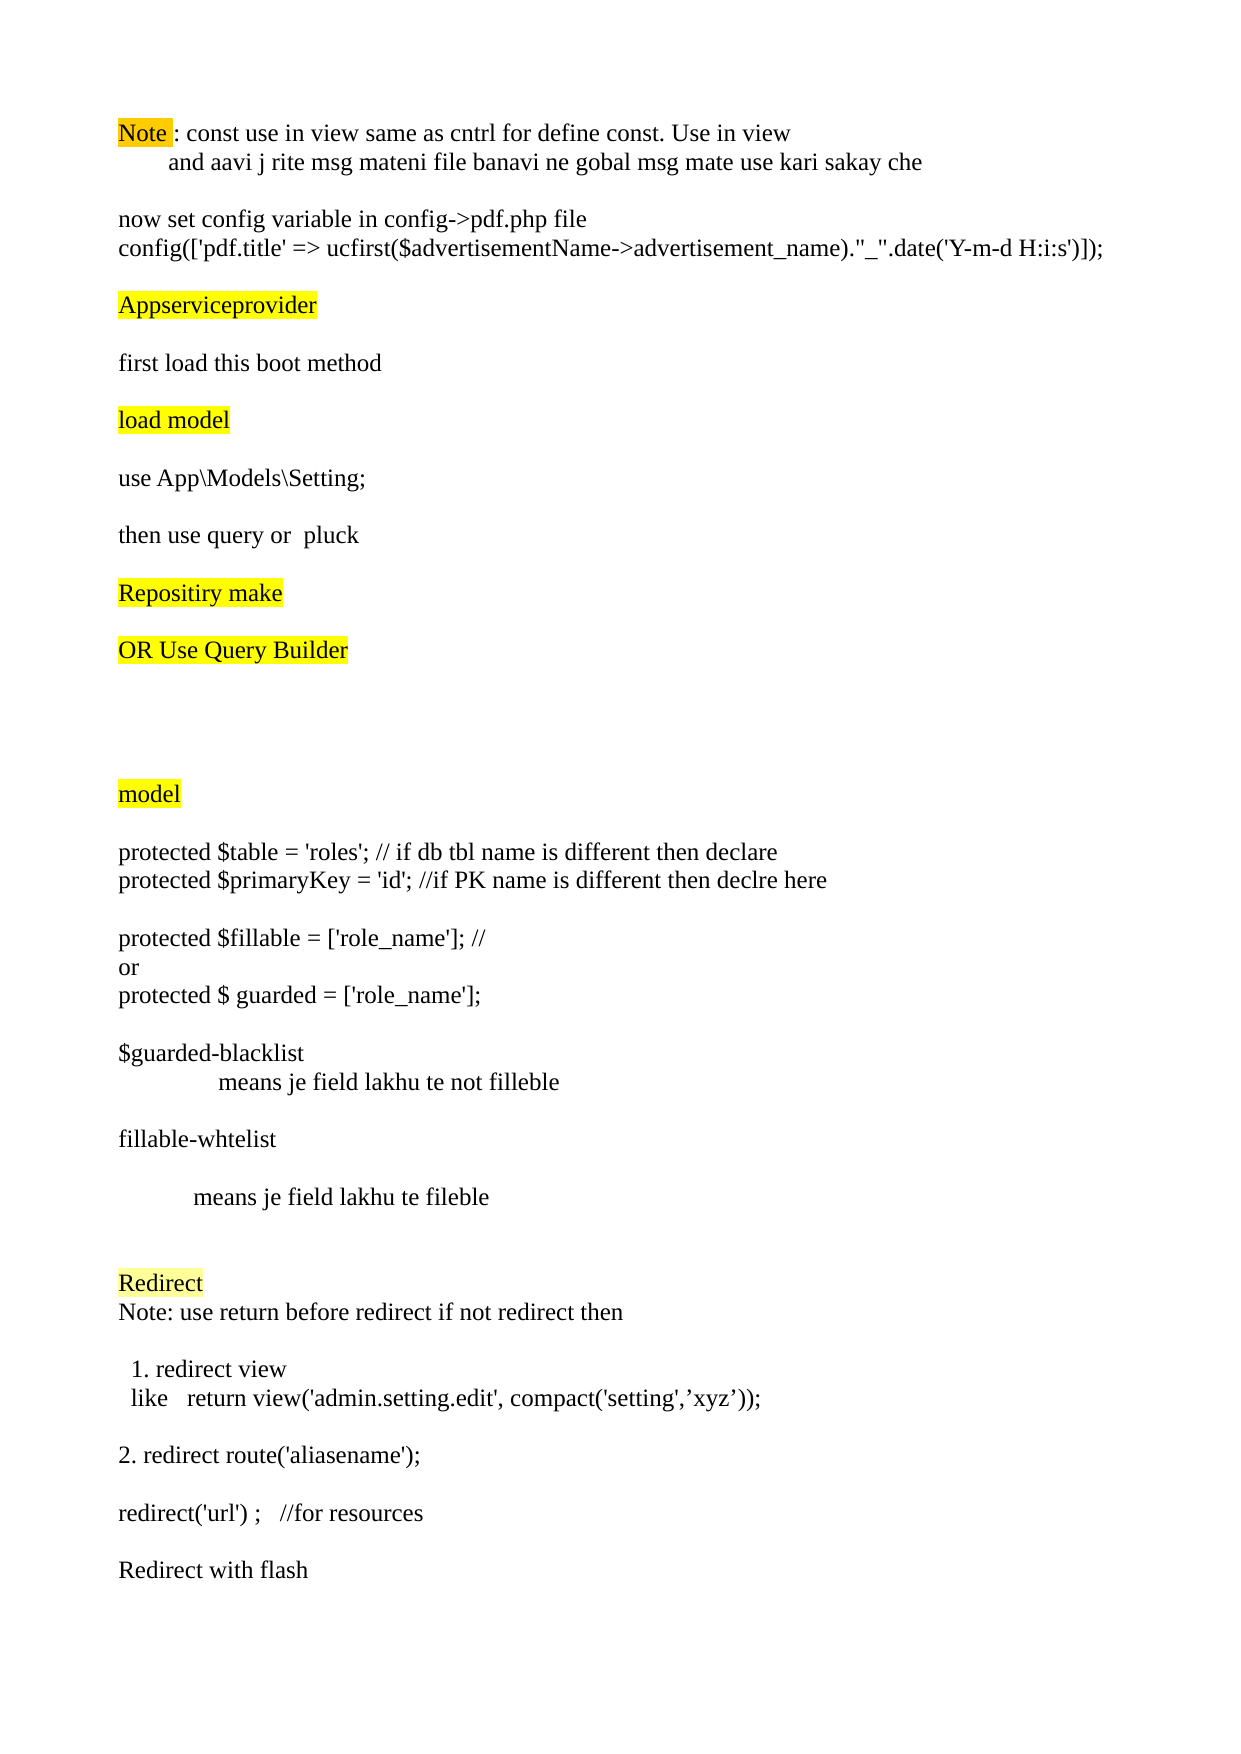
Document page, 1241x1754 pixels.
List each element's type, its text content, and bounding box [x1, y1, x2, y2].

text protected $table = 'roles'; // if db tbl name is different then declare [118, 837, 1122, 866]
text means je field lakhu te not filleble [118, 1067, 1122, 1096]
text first load this boot method [118, 348, 1122, 377]
text use App\Models\Setting; [118, 463, 1122, 492]
text load model [118, 406, 1122, 434]
text redirect('url') ; //for resources [118, 1498, 1122, 1527]
text 1. redirect view [118, 1354, 1122, 1383]
text like return view('admin.setting.edit', compact('setting',’xyz’)); [118, 1383, 1122, 1412]
text fillable-whtelist [118, 1124, 1122, 1153]
text Appserviceprovider [118, 291, 1122, 319]
text model [118, 779, 1122, 808]
text OR Use Query Builder [118, 636, 1122, 664]
text 2. redirect route('aliasename'); [118, 1441, 1122, 1469]
text Redirect [118, 1268, 1122, 1297]
text means je field lakhu te fileble [118, 1182, 1122, 1211]
text Repositiry make [118, 578, 1122, 607]
text now set config variable in config->pdf.php file [118, 204, 1122, 233]
text protected $primaryKey = 'id'; //if PK name is different then declre here [118, 866, 1122, 894]
text then use query or pluck [118, 521, 1122, 549]
text and aavi j rite msg mateni file banavi ne gobal msg mate use kari sakay che [118, 147, 1122, 176]
text protected $fillable = ['role_name']; // [118, 923, 1122, 952]
text config(['pdf.title' => ucfirst($advertisementName->advertisement_name)."_".date('Y-m-d H:i:s')]); [118, 233, 1122, 262]
text Note : const use in view same as cntrl for define const. Use in view [118, 118, 1122, 147]
text $guarded-blacklist [118, 1038, 1122, 1067]
text protected $ guarded = ['role_name']; [118, 981, 1122, 1009]
text Redirect with flash [118, 1556, 1122, 1584]
text or [118, 952, 1122, 981]
text Note: use return before redirect if not redirect then [118, 1297, 1122, 1326]
